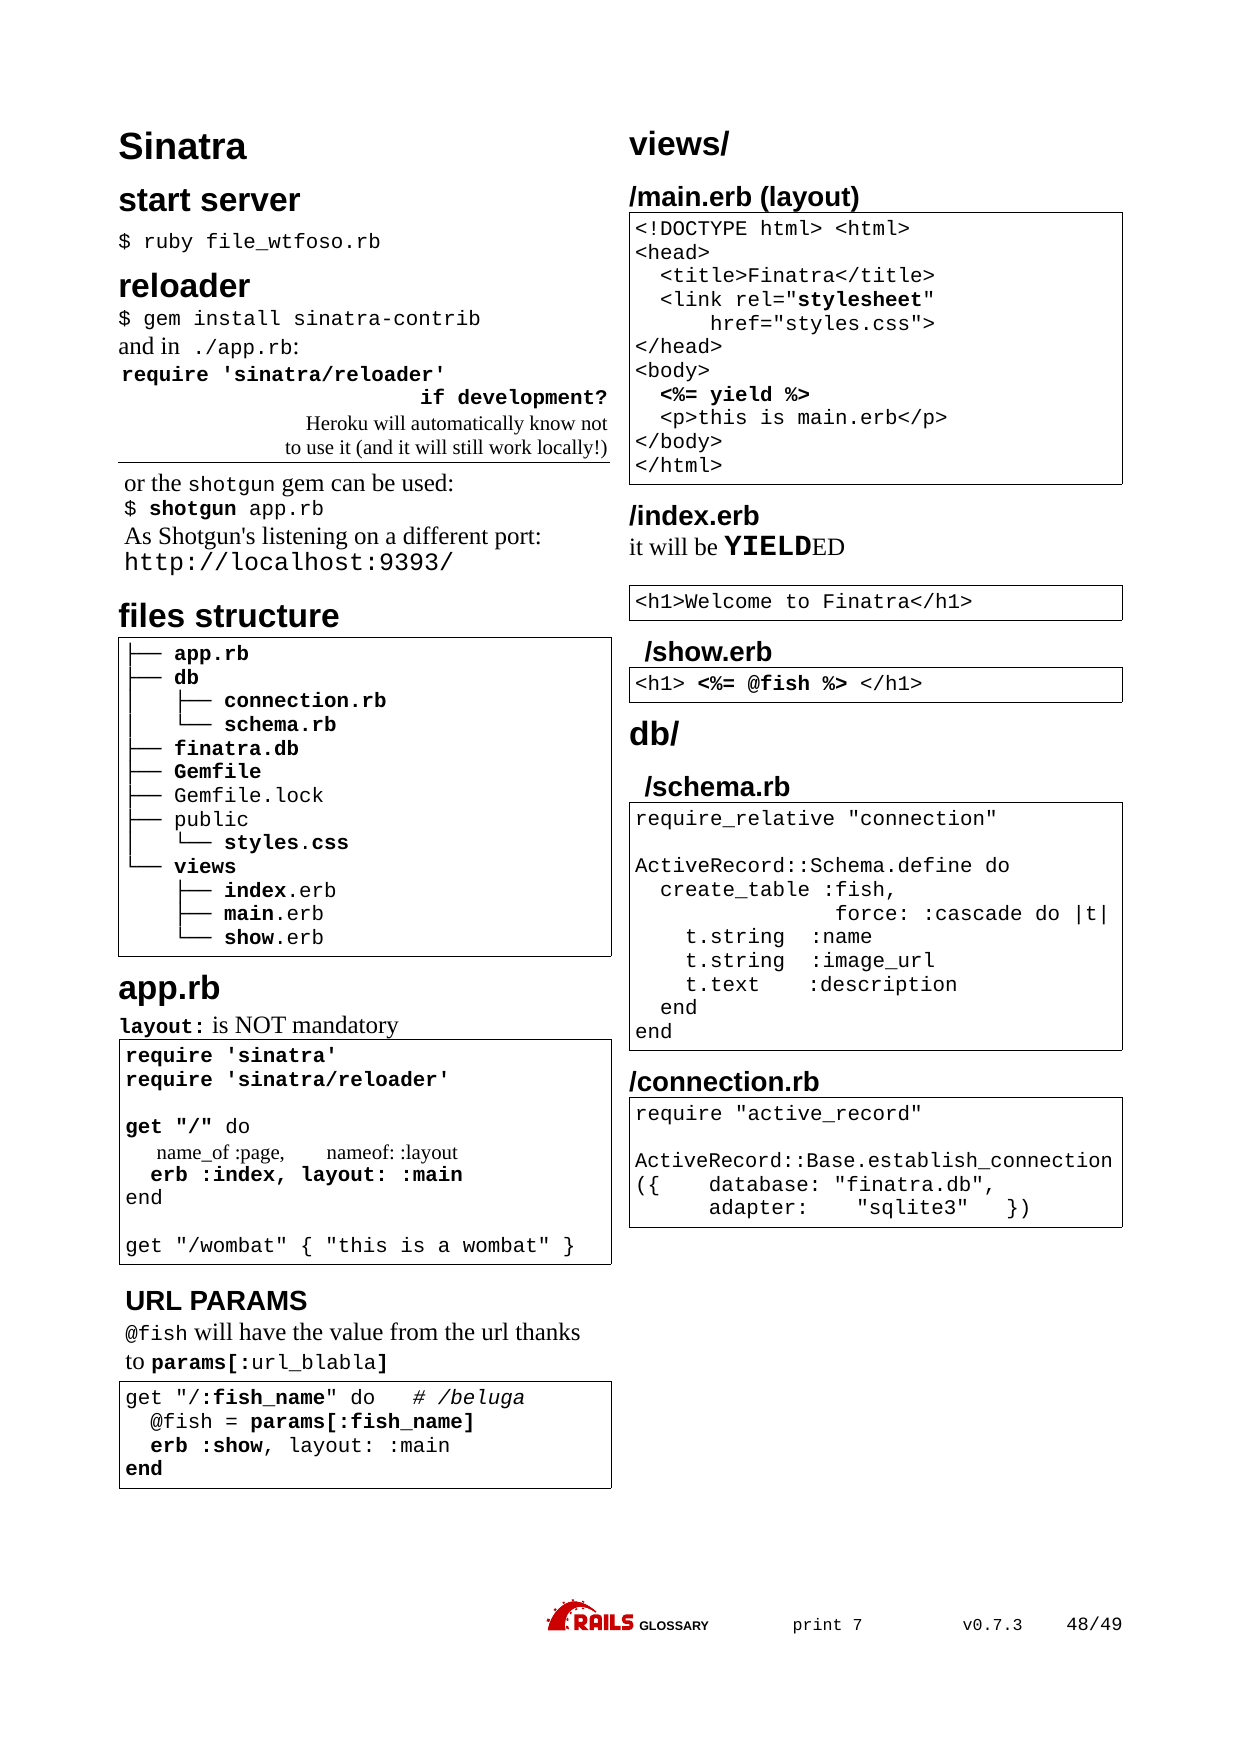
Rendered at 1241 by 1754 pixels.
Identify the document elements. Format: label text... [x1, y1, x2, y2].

subtitle /main.erb (layout) [629, 180, 1122, 212]
table_cell or the shotgun gem can be used: $ shotgun app.rb As Shotgun's listening on a different port: http://localhost:9393/ [118, 463, 610, 584]
table_header <h1>Welcome to Finatra</h1> [630, 586, 1122, 620]
table_cell URL PARAMS @fish will have the value from the url thanks to params[:url_blabla] [120, 1265, 611, 1381]
table_header <h1> <%= @fish %> </h1> [630, 668, 1122, 702]
table_header require_relative "connection" ActiveRecord::Schema.define do create_table :fish, force: :cascade do |t| t.string :name t.string :image_url t.text :description end end [630, 803, 1122, 1050]
subtitle files structure [118, 596, 611, 634]
subtitle db/ [629, 714, 1122, 753]
subtitle /connection.rb [629, 1065, 1122, 1097]
subtitle reloader [118, 266, 611, 305]
table_header require 'sinatra/reloader' if development? Heroku will automatically know not to use it (and it will still work locally!) [118, 361, 610, 462]
text $ gem install sinatra-contrib [118, 308, 611, 331]
table_header <!DOCTYPE html> <html> <head> <title>Finatra</title> <link rel="stylesheet" href="styles.css"> </head> <body> <%= yield %> <p>this is main.erb</p> </body> </html> [630, 213, 1122, 484]
subtitle /index.erb [629, 499, 1122, 531]
subtitle views/ [629, 124, 1122, 163]
subtitle start server [118, 179, 611, 218]
table_header require 'sinatra' require 'sinatra/reloader' get "/" do name_of :page, nameof: :layout erb :index, layout: :main end get "/wombat" { "this is a wombat" } [120, 1040, 611, 1264]
table_header ├── app.rb ├── db │ ├── connection.rb │ └── schema.rb ├── finatra.db ├── Gemfile ├── Gemfile.lock ├── public │ └── styles.css └── views ├── index.erb ├── main.erb └── show.erb [119, 638, 611, 956]
text and in ./app.rb: [118, 331, 611, 361]
text it will be YIELDED [629, 531, 1122, 564]
table_cell get "/:fish_name" do # /beluga @fish = params[:fish_name] erb :show, layout: :main end [120, 1382, 611, 1488]
text $ ruby file_wtfoso.rb [118, 231, 611, 254]
subtitle Sinatra [118, 124, 611, 168]
subtitle app.rb [118, 968, 611, 1007]
table_header require "active_record" ActiveRecord::Base.establish_connection({ database: "finatra.db", adapter: "sqlite3" }) [630, 1098, 1122, 1227]
subtitle /show.erb [629, 635, 1122, 667]
subtitle /schema.rb [629, 770, 1122, 802]
text layout: is NOT mandatory [118, 1010, 611, 1039]
